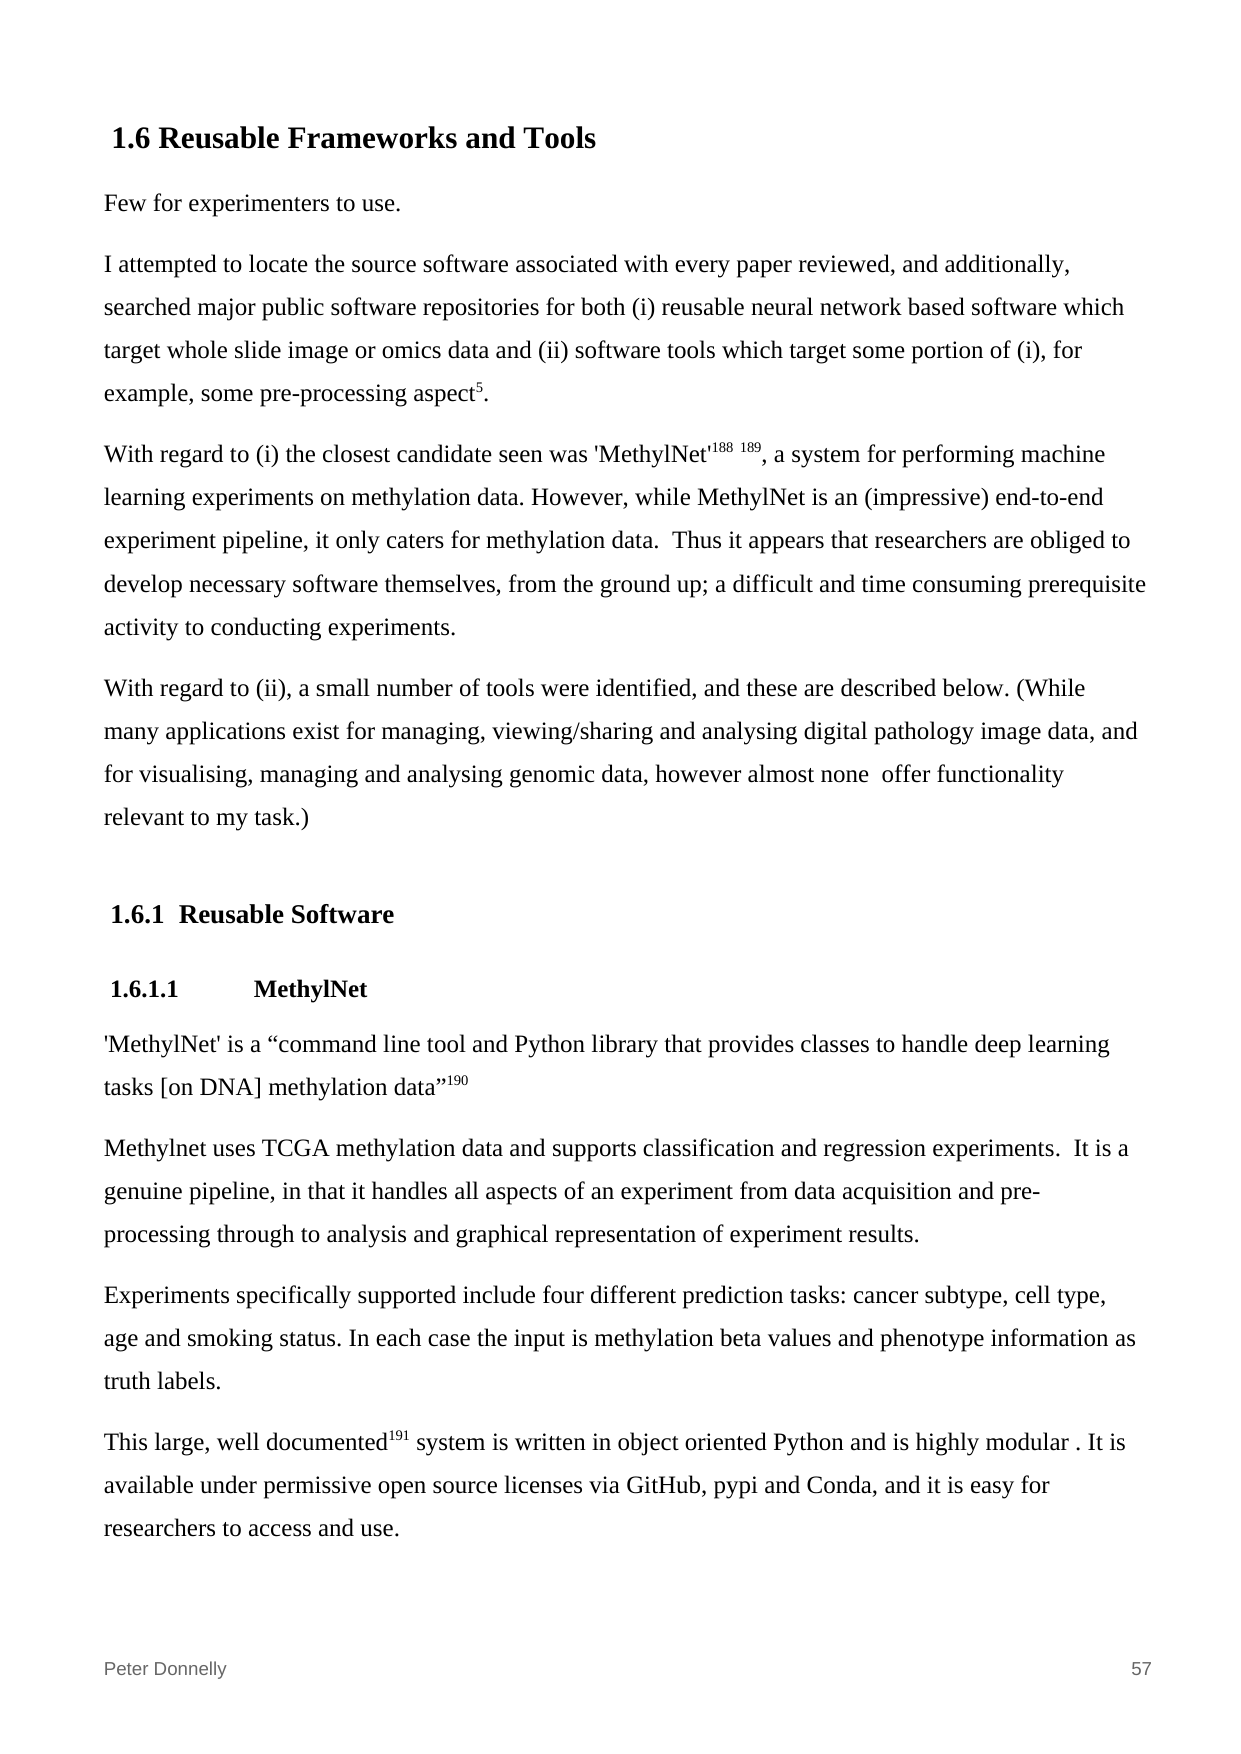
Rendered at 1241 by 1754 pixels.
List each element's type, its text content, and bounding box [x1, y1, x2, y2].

subtitle Reusable Software [103, 898, 1146, 929]
text Few for experimenters to use. [103, 188, 1146, 217]
text With regard to (ii), a small number of tools were identified, and these are described below. (While many applications exist for managing, viewing/sharing and analysing digital pathology image data, and for visualising, managing and analysing genomic data, however almost none offer functionality relevant to my task.) [103, 673, 1146, 831]
text I attempted to locate the source software associated with every paper reviewed, and additionally, searched major public software repositories for both (i) reusable neural network based software which target whole slide image or omics data and (ii) software tools which target some portion of (i), for example, some pre-processing aspect. [103, 249, 1146, 407]
text 'MethylNet' is a “command line tool and Python library that provides classes to handle deep learning tasks [on DNA] methylation data” [103, 1029, 1146, 1101]
text With regard to (i) the closest candidate seen was 'MethylNet' , a system for performing machine learning experiments on methylation data. However, while MethylNet is an (impressive) end-to-end experiment pipeline, it only caters for methylation data. Thus it appears that researchers are obliged to develop necessary software themselves, from the ground up; a difficult and time consuming prerequisite activity to conducting experiments. [103, 439, 1146, 641]
subtitle MethylNet [103, 974, 1146, 1002]
text This large, well documented system is written in object oriented Python and is highly modular . It is available under permissive open source licenses via GitHub, pypi and Conda, and it is easy for researchers to access and use. [103, 1427, 1146, 1542]
text Methylnet uses TCGA methylation data and supports classification and regression experiments. It is a genuine pipeline, in that it handles all aspects of an experiment from data acquisition and pre-processing through to analysis and graphical representation of experiment results. [103, 1133, 1146, 1248]
text Experiments specifically supported include four different prediction tasks: cancer subtype, cell type, age and smoking status. In each case the input is methylation beta values and phenotype information as truth labels. [103, 1280, 1146, 1395]
subtitle Reusable Frameworks and Tools [103, 120, 1146, 156]
